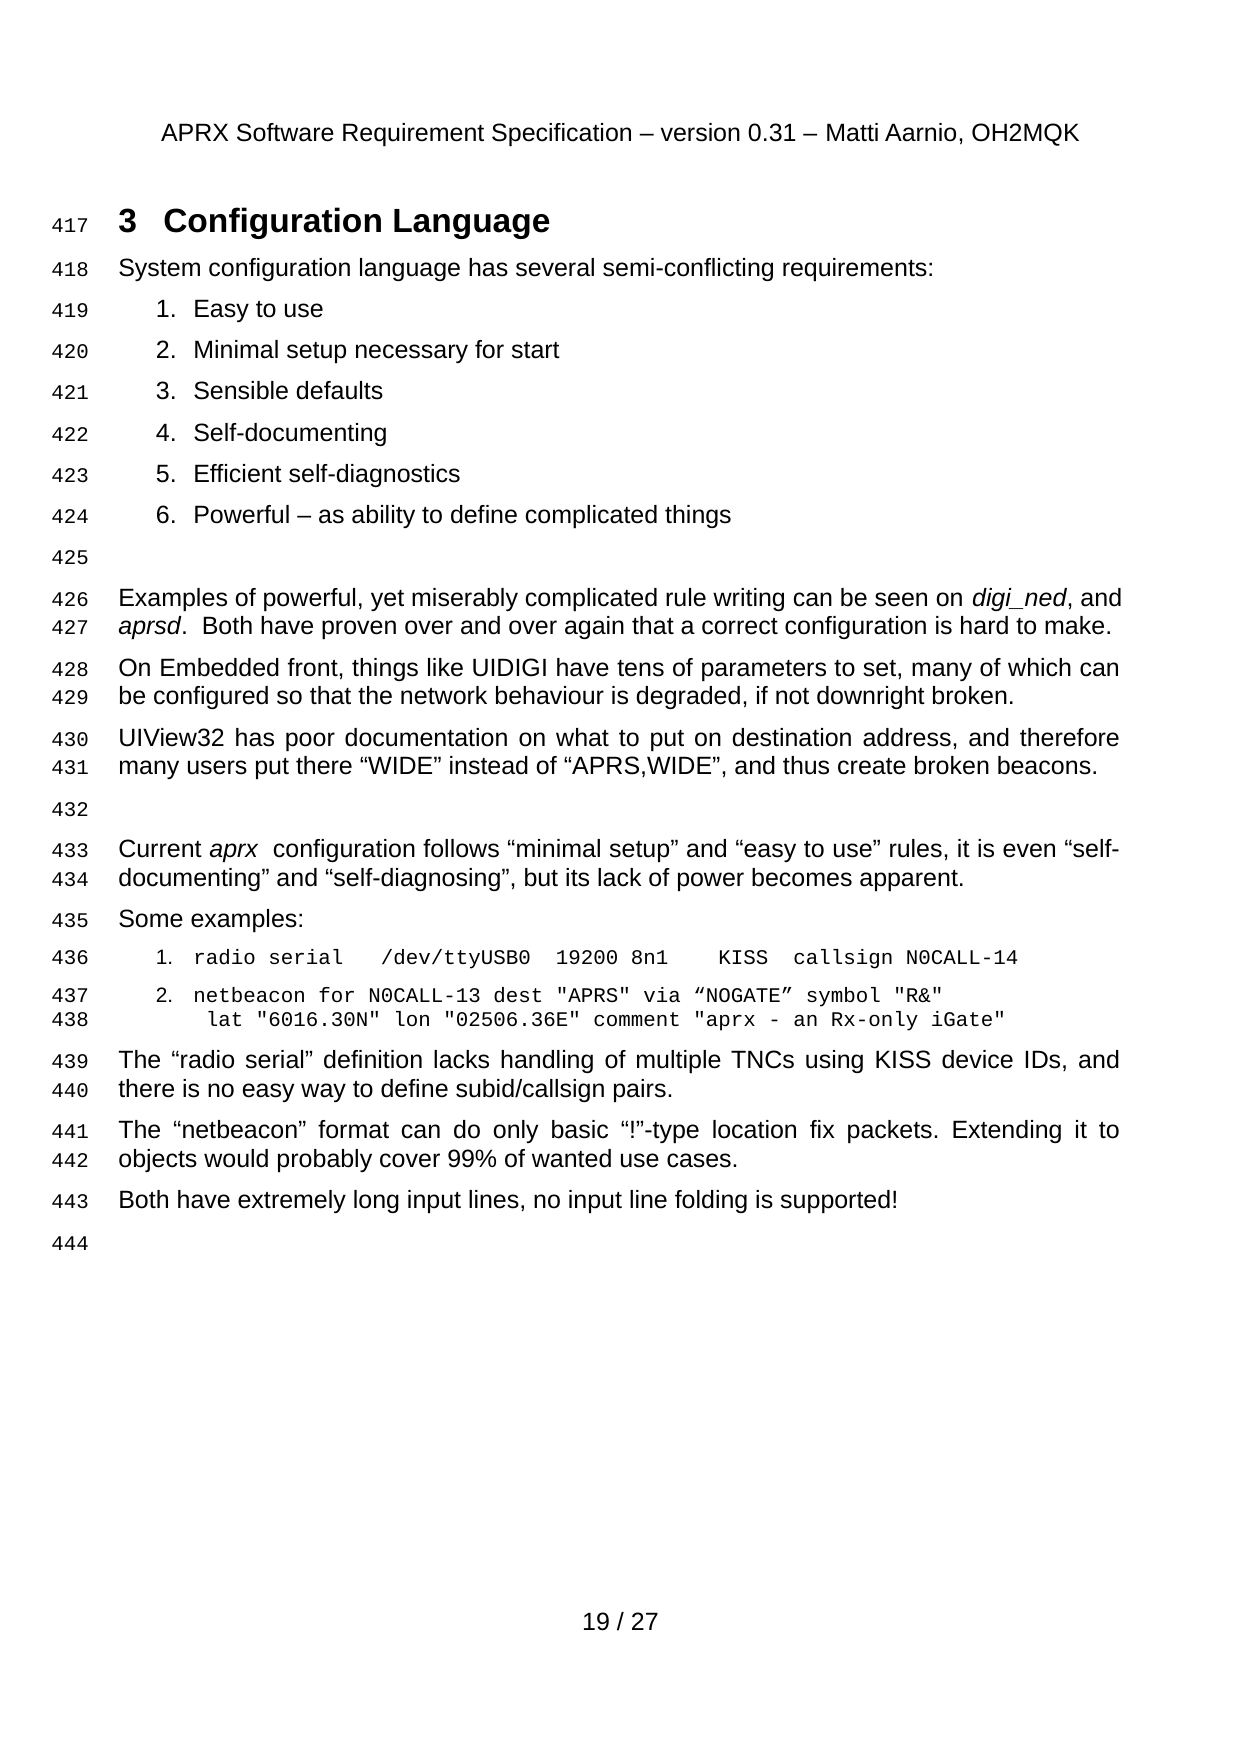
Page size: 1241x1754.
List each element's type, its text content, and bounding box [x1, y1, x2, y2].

list Self-documenting [156, 417, 1122, 446]
text The “radio serial” definition lacks handling of multiple TNCs using KISS device IDs, and there is no easy way to define subid/callsign pairs. [118, 1045, 1122, 1103]
text Some examples: [118, 904, 1122, 932]
text UIView32 has poor documentation on what to put on destination address, and therefore many users put there “WIDE” instead of “APRS,WIDE”, and thus create broken beacons. [118, 722, 1122, 780]
text System configuration language has several semi-conflicting requirements: [118, 252, 1122, 281]
list netbeacon for N0CALL-13 dest "APRS" via “NOGATE” symbol "R&" lat "6016.30N" lon "02506.36E" comment "aprx - an Rx-only iGate" [156, 983, 1122, 1033]
list Easy to use [156, 294, 1122, 322]
list Efficient self-diagnostics [156, 459, 1122, 487]
text Current aprx configuration follows “minimal setup” and “easy to use” rules, it is even “self-documenting” and “self-diagnosing”, but its lack of power becomes apparent. [118, 834, 1122, 891]
text Examples of powerful, yet miserably complicated rule writing can be seen on digi_ned, and aprsd. Both have proven over and over again that a correct configuration is hard to make. [118, 582, 1122, 640]
list Minimal setup necessary for start [156, 335, 1122, 364]
text On Embedded front, things like UIDIGI have tens of parameters to set, many of which can be configured so that the network behaviour is degraded, if not downright broken. [118, 652, 1122, 710]
text Both have extremely long input lines, no input line folding is supported! [118, 1185, 1122, 1214]
subtitle Configuration Language [118, 201, 1122, 240]
list Sensible defaults [156, 376, 1122, 405]
list radio serial /dev/ttyUSB0 19200 8n1 KISS callsign N0CALL-14 [156, 945, 1122, 971]
text The “netbeacon” format can do only basic “!”-type location fix packets. Extending it to objects would probably cover 99% of wanted use cases. [118, 1115, 1122, 1173]
list Powerful – as ability to define complicated things [156, 500, 1122, 529]
